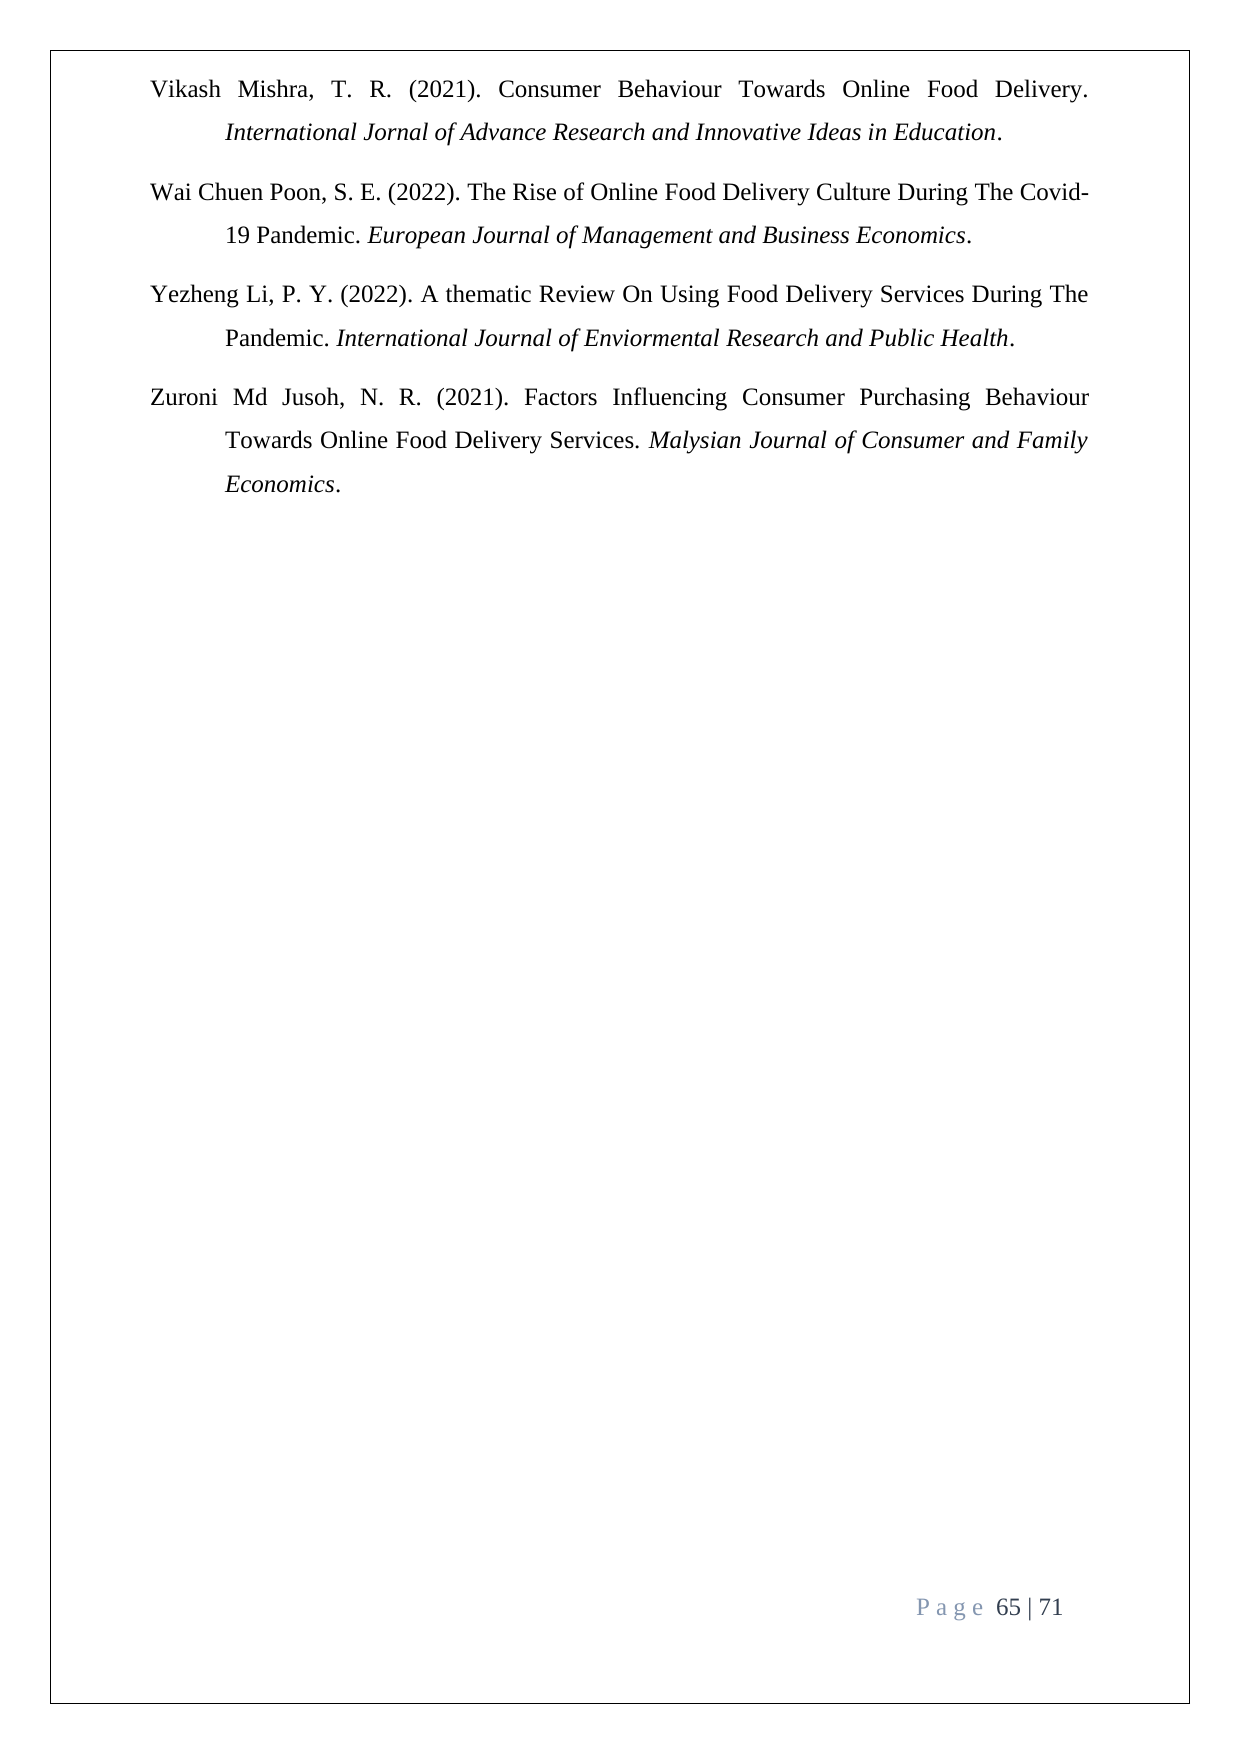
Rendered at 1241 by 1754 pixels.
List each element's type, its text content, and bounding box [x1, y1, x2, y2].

text Yezheng Li, P. Y. (2022). A thematic Review On Using Food Delivery Services During The Pandemic. International Journal of Enviormental Research and Public Health. [150, 279, 1090, 351]
text Wai Chuen Poon, S. E. (2022). The Rise of Online Food Delivery Culture During The Covid-19 Pandemic. European Journal of Management and Business Economics. [150, 177, 1090, 248]
text Vikash Mishra, T. R. (2021). Consumer Behaviour Towards Online Food Delivery. International Jornal of Advance Research and Innovative Ideas in Education. [150, 74, 1090, 146]
text Zuroni Md Jusoh, N. R. (2021). Factors Influencing Consumer Purchasing Behaviour Towards Online Food Delivery Services. Malysian Journal of Consumer and Family Economics. [150, 382, 1090, 497]
